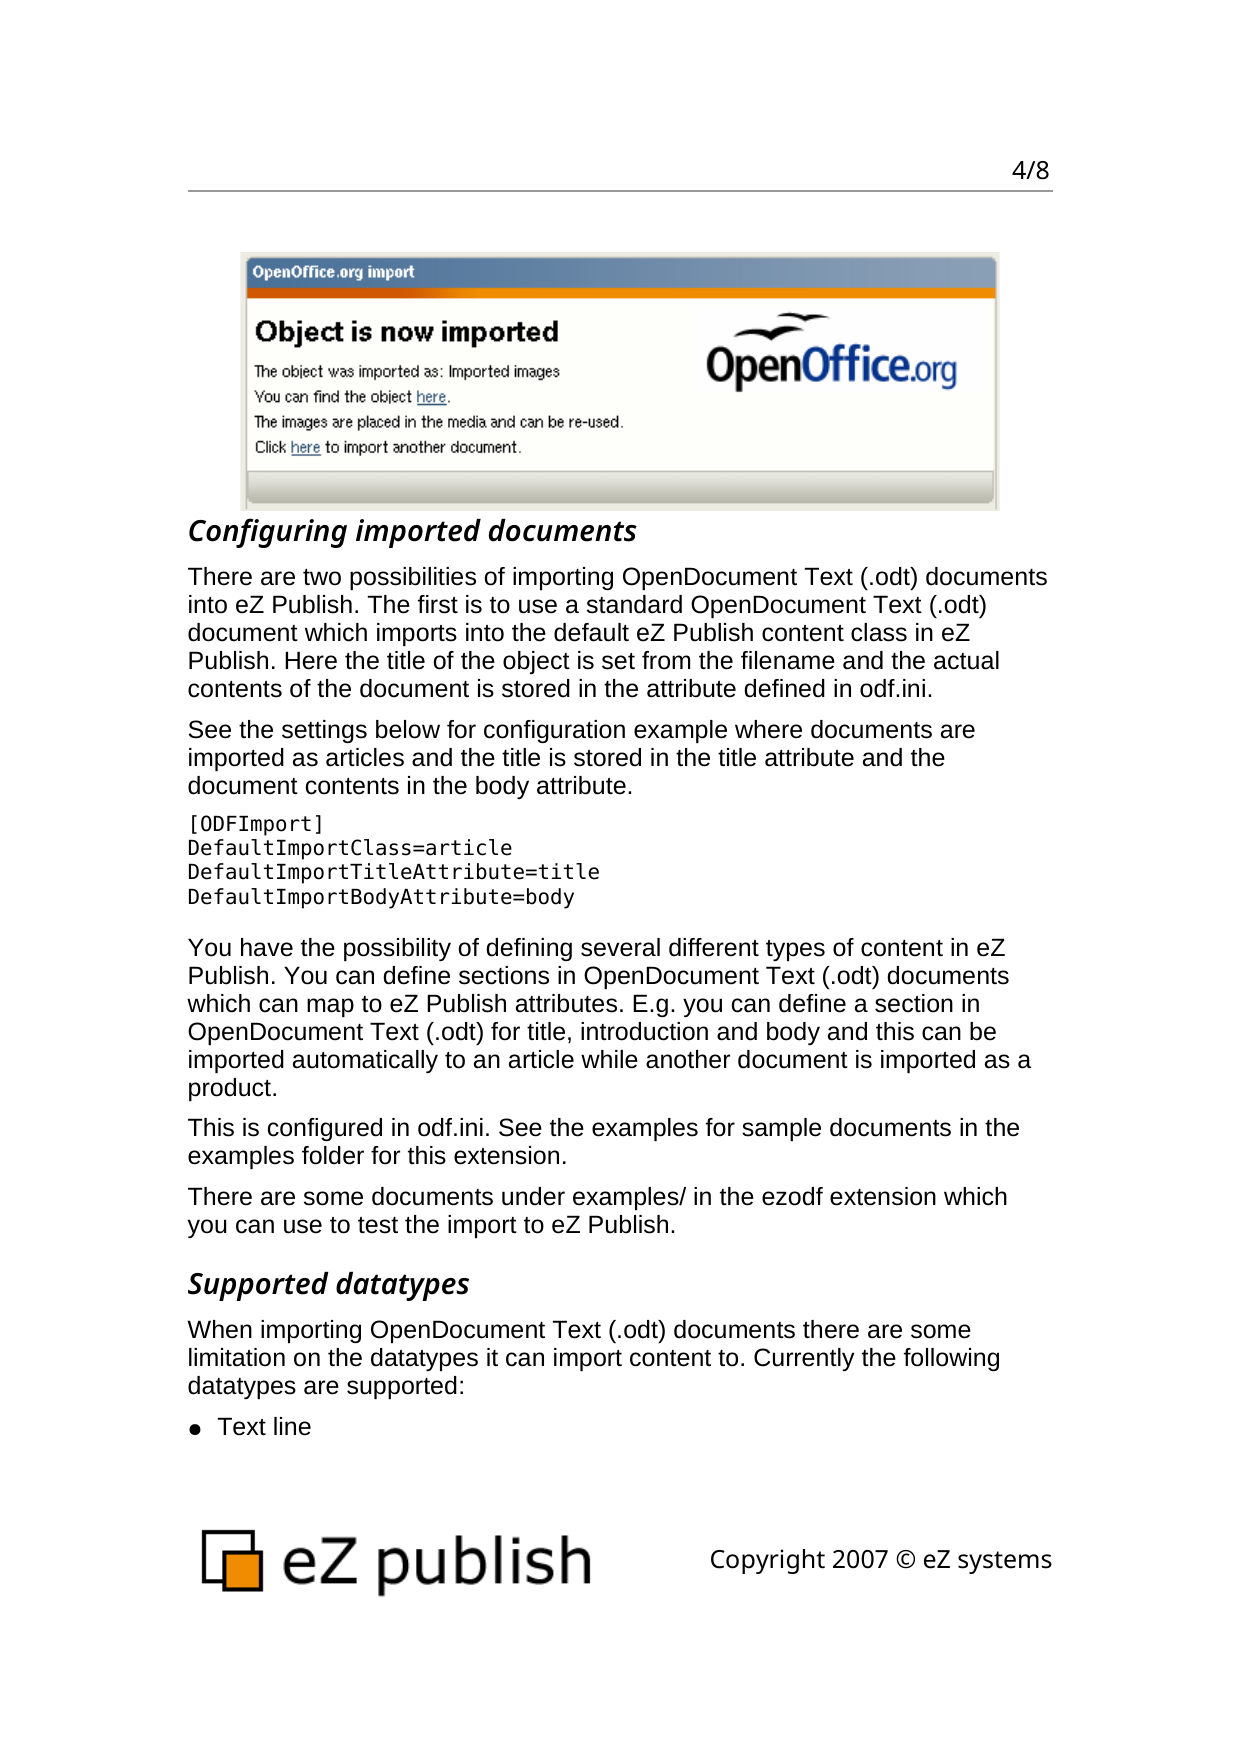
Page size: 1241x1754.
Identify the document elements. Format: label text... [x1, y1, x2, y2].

text DefaultImportClass=article [187, 836, 1053, 861]
text DefaultImportBodyAttribute=body [187, 885, 1053, 909]
text There are two possibilities of importing OpenDocument Text (.odt) documents into eZ Publish. The first is to use a standard OpenDocument Text (.odt) document which imports into the default eZ Publish content class in eZ Publish. Here the title of the object is set from the filename and the actual contents of the document is stored in the attribute defined in odf.ini. [187, 563, 1053, 703]
text See the settings below for configuration example where documents are imported as articles and the title is stored in the title attribute and the document contents in the body attribute. [187, 715, 1053, 799]
text When importing OpenDocument Text (.odt) documents there are some limitation on the datatypes it can import content to. Currently the following datatypes are supported: [187, 1316, 1053, 1400]
subtitle Configuring imported documents [187, 222, 1053, 550]
text This is configured in odf.ini. See the examples for sample documents in the examples folder for this extension. [187, 1114, 1053, 1170]
subtitle Supported datatypes [187, 1263, 1053, 1303]
text DefaultImportTitleAttribute=title [187, 861, 1053, 885]
list Text line [187, 1412, 1053, 1440]
text You have the possibility of defining several different types of content in eZ Publish. You can define sections in OpenDocument Text (.odt) documents which can map to eZ Publish attributes. E.g. you can define a section in OpenDocument Text (.odt) for title, introduction and body and this can be imported automatically to an article while another document is imported as a product. [187, 933, 1053, 1101]
text [ODFImport] [187, 812, 1053, 836]
picture [240, 252, 1000, 511]
picture [194, 1522, 600, 1604]
text There are some documents under examples/ in the ezodf extension which you can use to test the import to eZ Publish. [187, 1182, 1053, 1238]
